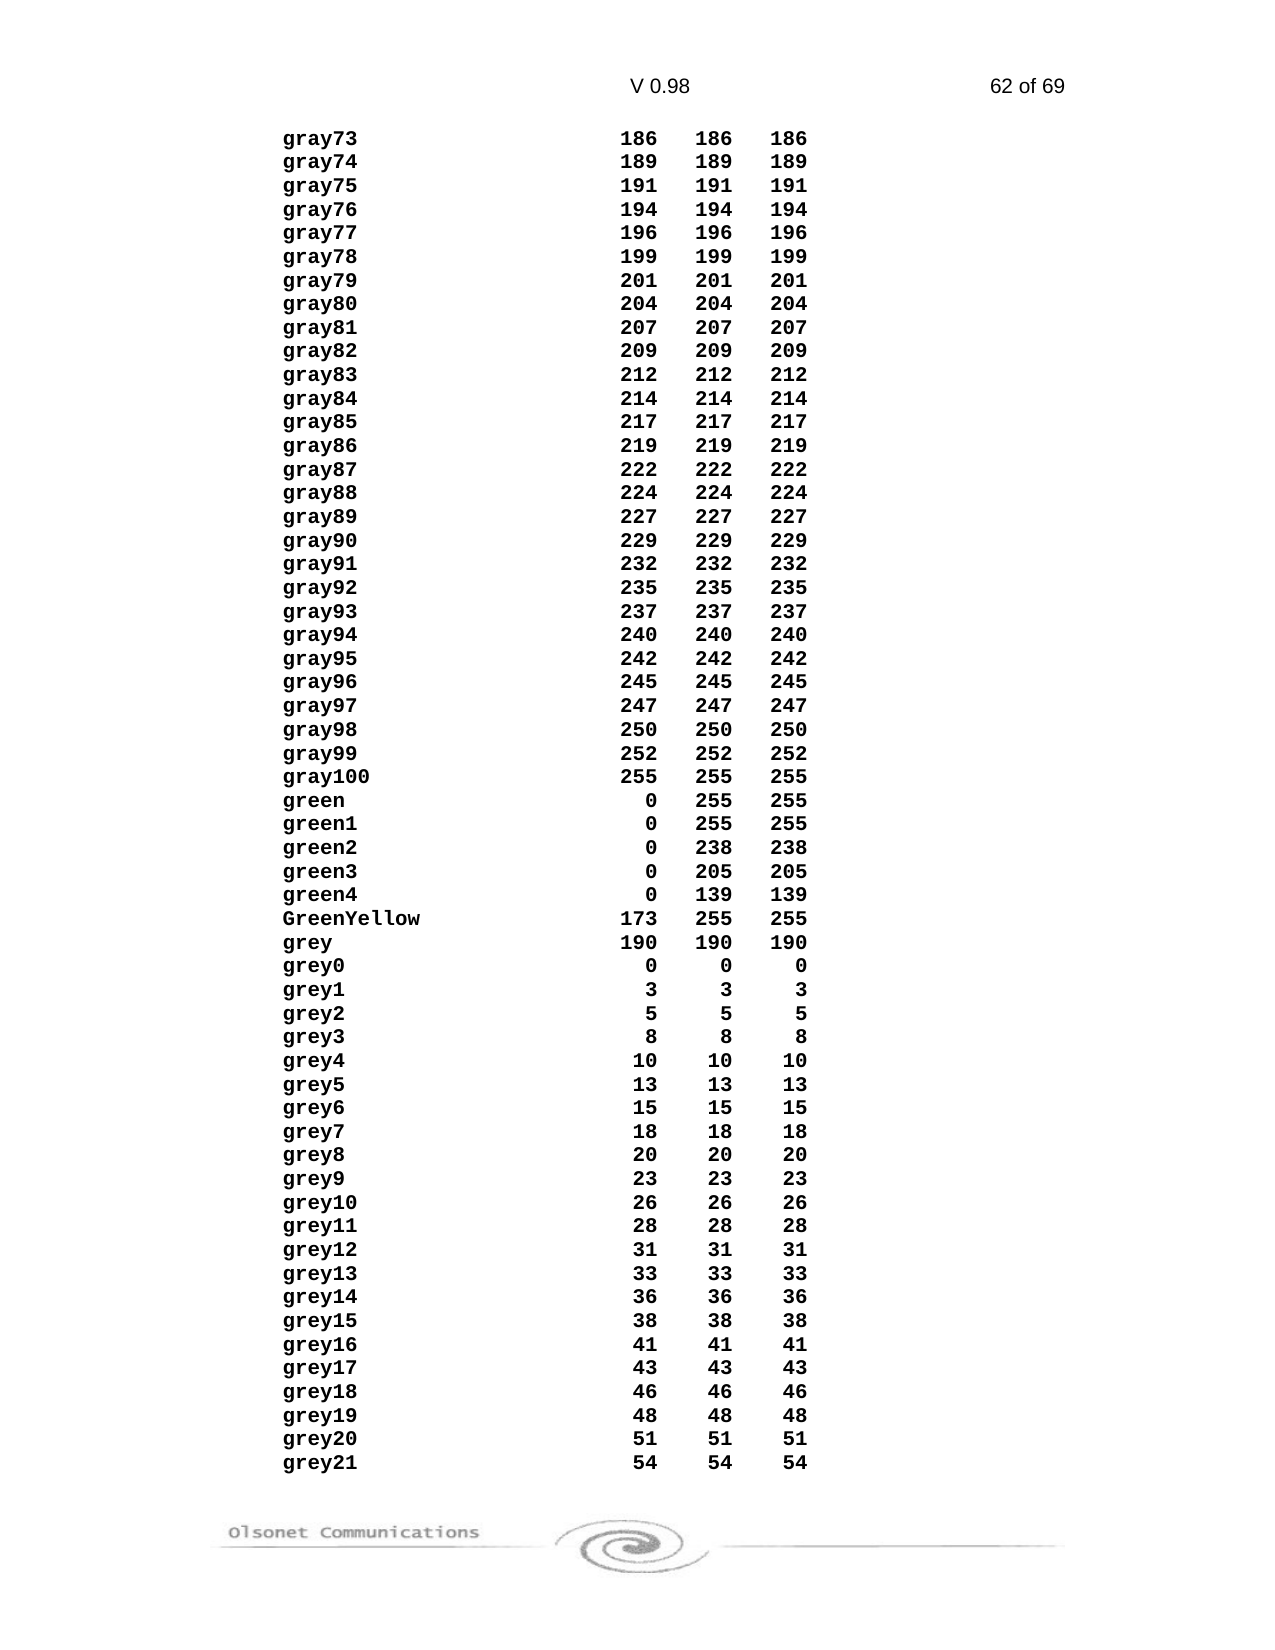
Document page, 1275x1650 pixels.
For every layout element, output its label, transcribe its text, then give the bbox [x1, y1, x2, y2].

text grey0 0 0 0 [282, 955, 1065, 979]
text GreenYellow 173 255 255 [282, 908, 1065, 932]
text grey17 43 43 43 [282, 1357, 1065, 1381]
text gray82 209 209 209 [282, 341, 1065, 364]
text gray98 250 250 250 [282, 719, 1065, 742]
text gray89 227 227 227 [282, 506, 1065, 530]
text grey3 8 8 8 [282, 1026, 1065, 1050]
text grey2 5 5 5 [282, 1003, 1065, 1026]
text grey13 33 33 33 [282, 1263, 1065, 1286]
text gray100 255 255 255 [282, 766, 1065, 790]
text grey16 41 41 41 [282, 1334, 1065, 1357]
text grey14 36 36 36 [282, 1286, 1065, 1310]
text grey5 13 13 13 [282, 1073, 1065, 1097]
text gray99 252 252 252 [282, 742, 1065, 766]
text grey10 26 26 26 [282, 1192, 1065, 1215]
text gray93 237 237 237 [282, 601, 1065, 624]
text gray75 191 191 191 [282, 175, 1065, 199]
text gray73 186 186 186 [282, 128, 1065, 151]
text gray74 189 189 189 [282, 151, 1065, 175]
text grey8 20 20 20 [282, 1144, 1065, 1168]
text grey15 38 38 38 [282, 1310, 1065, 1334]
text gray86 219 219 219 [282, 435, 1065, 459]
text grey9 23 23 23 [282, 1168, 1065, 1192]
text gray91 232 232 232 [282, 553, 1065, 577]
text gray90 229 229 229 [282, 530, 1065, 553]
text grey11 28 28 28 [282, 1215, 1065, 1239]
text grey18 46 46 46 [282, 1381, 1065, 1404]
text grey12 31 31 31 [282, 1239, 1065, 1263]
text grey7 18 18 18 [282, 1121, 1065, 1144]
text gray88 224 224 224 [282, 482, 1065, 506]
text grey4 10 10 10 [282, 1050, 1065, 1073]
text green2 0 238 238 [282, 837, 1065, 861]
text gray94 240 240 240 [282, 624, 1065, 648]
text grey20 51 51 51 [282, 1428, 1065, 1452]
text green1 0 255 255 [282, 813, 1065, 837]
text gray92 235 235 235 [282, 577, 1065, 601]
text green 0 255 255 [282, 790, 1065, 813]
picture [210, 1504, 1065, 1596]
text grey 190 190 190 [282, 932, 1065, 955]
text gray80 204 204 204 [282, 293, 1065, 317]
text gray81 207 207 207 [282, 317, 1065, 341]
text grey21 54 54 54 [282, 1452, 1065, 1476]
text gray95 242 242 242 [282, 648, 1065, 672]
text grey6 15 15 15 [282, 1097, 1065, 1121]
text gray87 222 222 222 [282, 459, 1065, 482]
text grey19 48 48 48 [282, 1404, 1065, 1428]
text gray97 247 247 247 [282, 695, 1065, 719]
text gray96 245 245 245 [282, 672, 1065, 695]
text gray84 214 214 214 [282, 388, 1065, 411]
text green3 0 205 205 [282, 861, 1065, 884]
text gray77 196 196 196 [282, 222, 1065, 246]
text green4 0 139 139 [282, 884, 1065, 908]
text gray83 212 212 212 [282, 364, 1065, 388]
text grey1 3 3 3 [282, 979, 1065, 1003]
text gray85 217 217 217 [282, 411, 1065, 435]
text gray76 194 194 194 [282, 199, 1065, 222]
text gray79 201 201 201 [282, 269, 1065, 293]
text gray78 199 199 199 [282, 246, 1065, 269]
